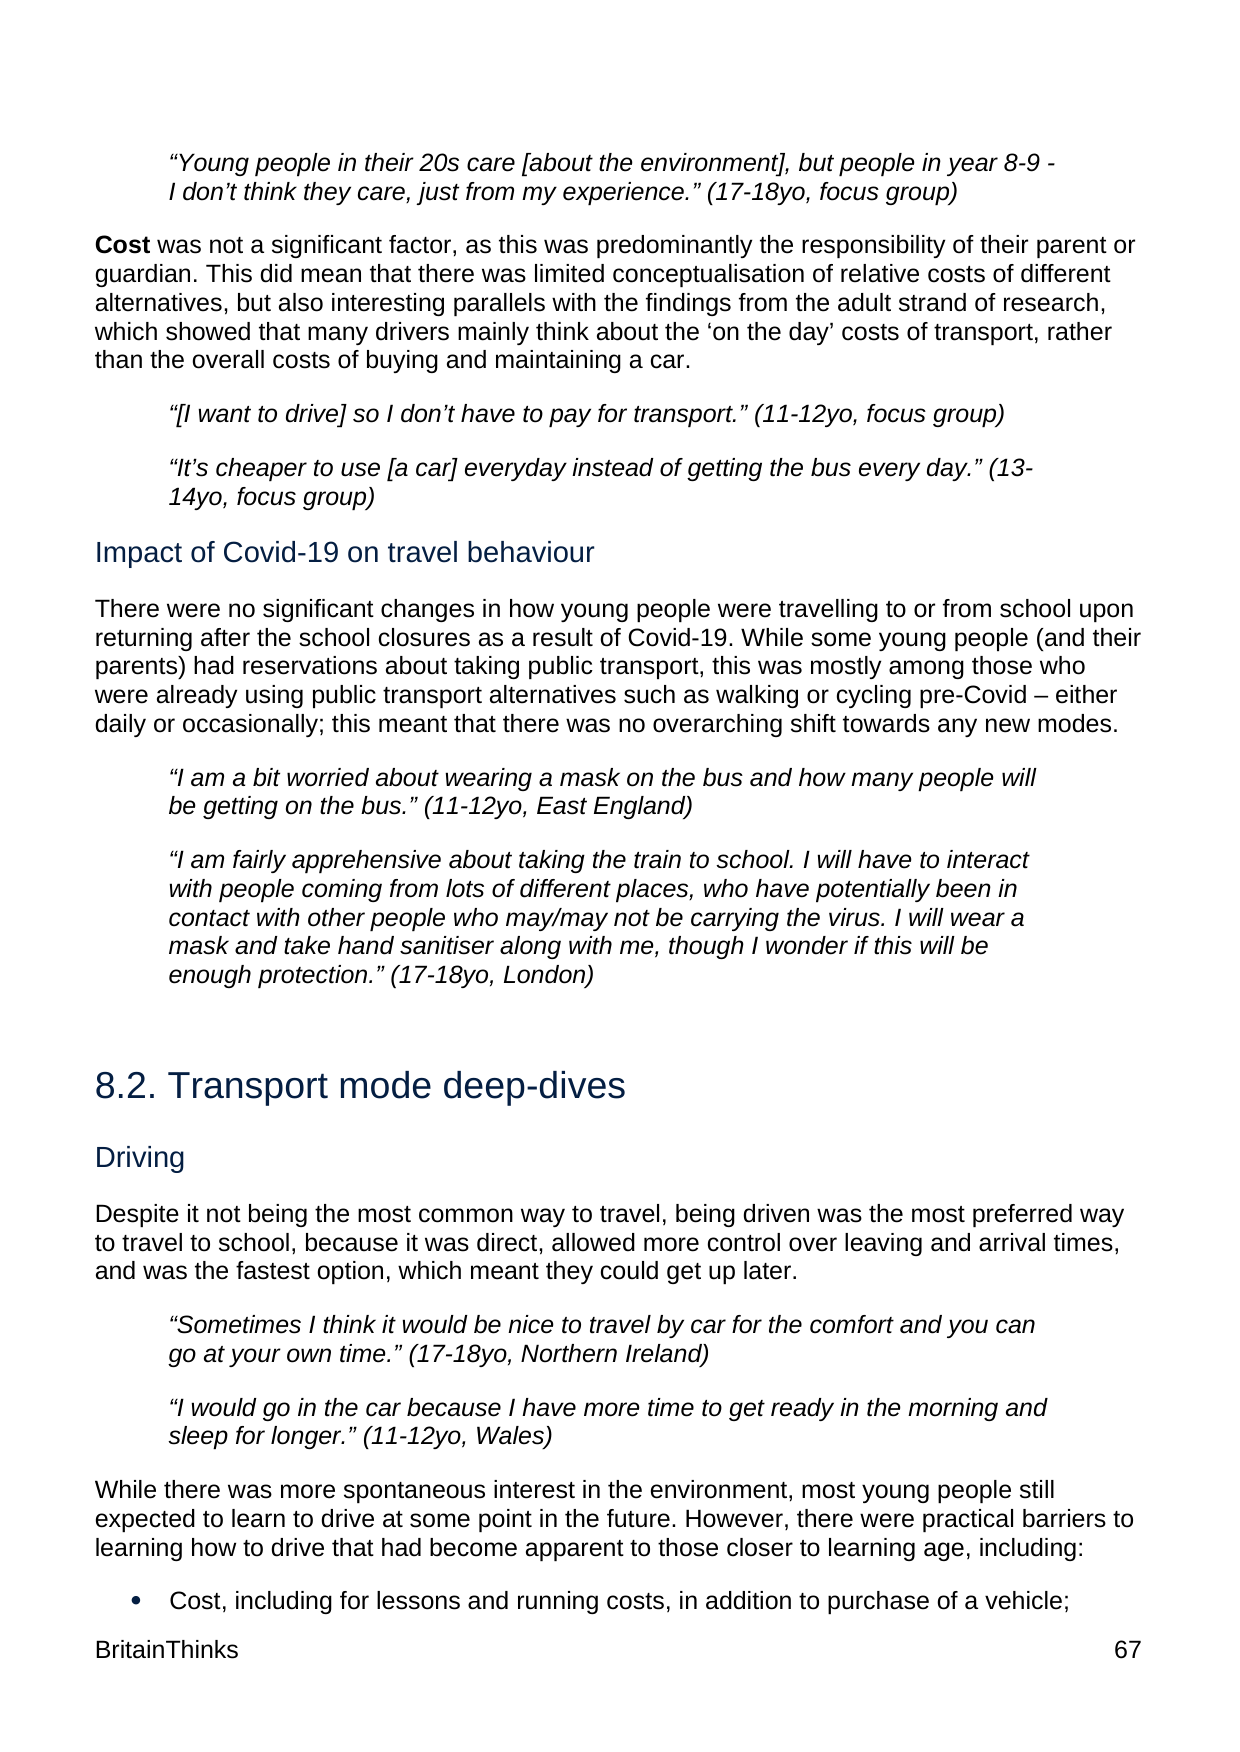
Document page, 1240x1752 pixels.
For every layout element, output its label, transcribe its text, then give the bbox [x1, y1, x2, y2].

text “I am a bit worried about wearing a mask on the bus and how many people will be getting on the bus.” (11-12yo, East England) [168, 762, 1071, 820]
subtitle Driving [94, 1140, 1145, 1174]
text While there was more spontaneous interest in the environment, most young people still expected to learn to drive at some point in the future. However, there were practical barriers to learning how to drive that had become apparent to those closer to learning age, including: [94, 1475, 1145, 1561]
text “[I want to drive] so I don’t have to pay for transport.” (11-12yo, focus group) [168, 399, 1071, 428]
list Cost, including for lessons and running costs, in addition to purchase of a vehicle; [132, 1586, 1145, 1615]
text “I would go in the car because I have more time to get ready in the morning and sleep for longer.” (11-12yo, Wales) [168, 1392, 1071, 1450]
subtitle 8.2. Transport mode deep-dives [94, 1064, 1145, 1107]
text There were no significant changes in how young people were travelling to or from school upon returning after the school closures as a result of Covid-19. While some young people (and their parents) had reservations about taking public transport, this was mostly among those who were already using public transport alternatives such as walking or cycling pre-Covid – either daily or occasionally; this meant that there was no overarching shift towards any new modes. [94, 594, 1145, 737]
text “Sometimes I think it would be nice to travel by car for the comfort and you can go at your own time.” (17-18yo, Northern Ireland) [168, 1310, 1071, 1367]
text “Young people in their 20s care [about the environment], but people in year 8-9 - I don’t think they care, just from my experience.” (17-18yo, focus group) [168, 148, 1071, 205]
subtitle Impact of Covid-19 on travel behaviour [94, 535, 1145, 569]
text Despite it not being the most common way to travel, being driven was the most preferred way to travel to school, because it was direct, allowed more control over leaving and arrival times, and was the fastest option, which meant they could get up later. [94, 1199, 1145, 1285]
text Cost was not a significant factor, as this was predominantly the responsibility of their parent or guardian. This did mean that there was limited conceptualisation of relative costs of different alternatives, but also interesting parallels with the findings from the adult strand of research, which showed that many drivers mainly think about the ‘on the day’ costs of transport, rather than the overall costs of buying and maintaining a car. [94, 230, 1145, 374]
text “I am fairly apprehensive about taking the train to school. I will have to interact with people coming from lots of different places, who have potentially been in contact with other people who may/may not be carrying the virus. I will wear a mask and take hand sanitiser along with me, though I wonder if this will be enough protection.” (17-18yo, London) [168, 845, 1071, 989]
text “It’s cheaper to use [a car] everyday instead of getting the bus every day.” (13-14yo, focus group) [168, 453, 1071, 510]
